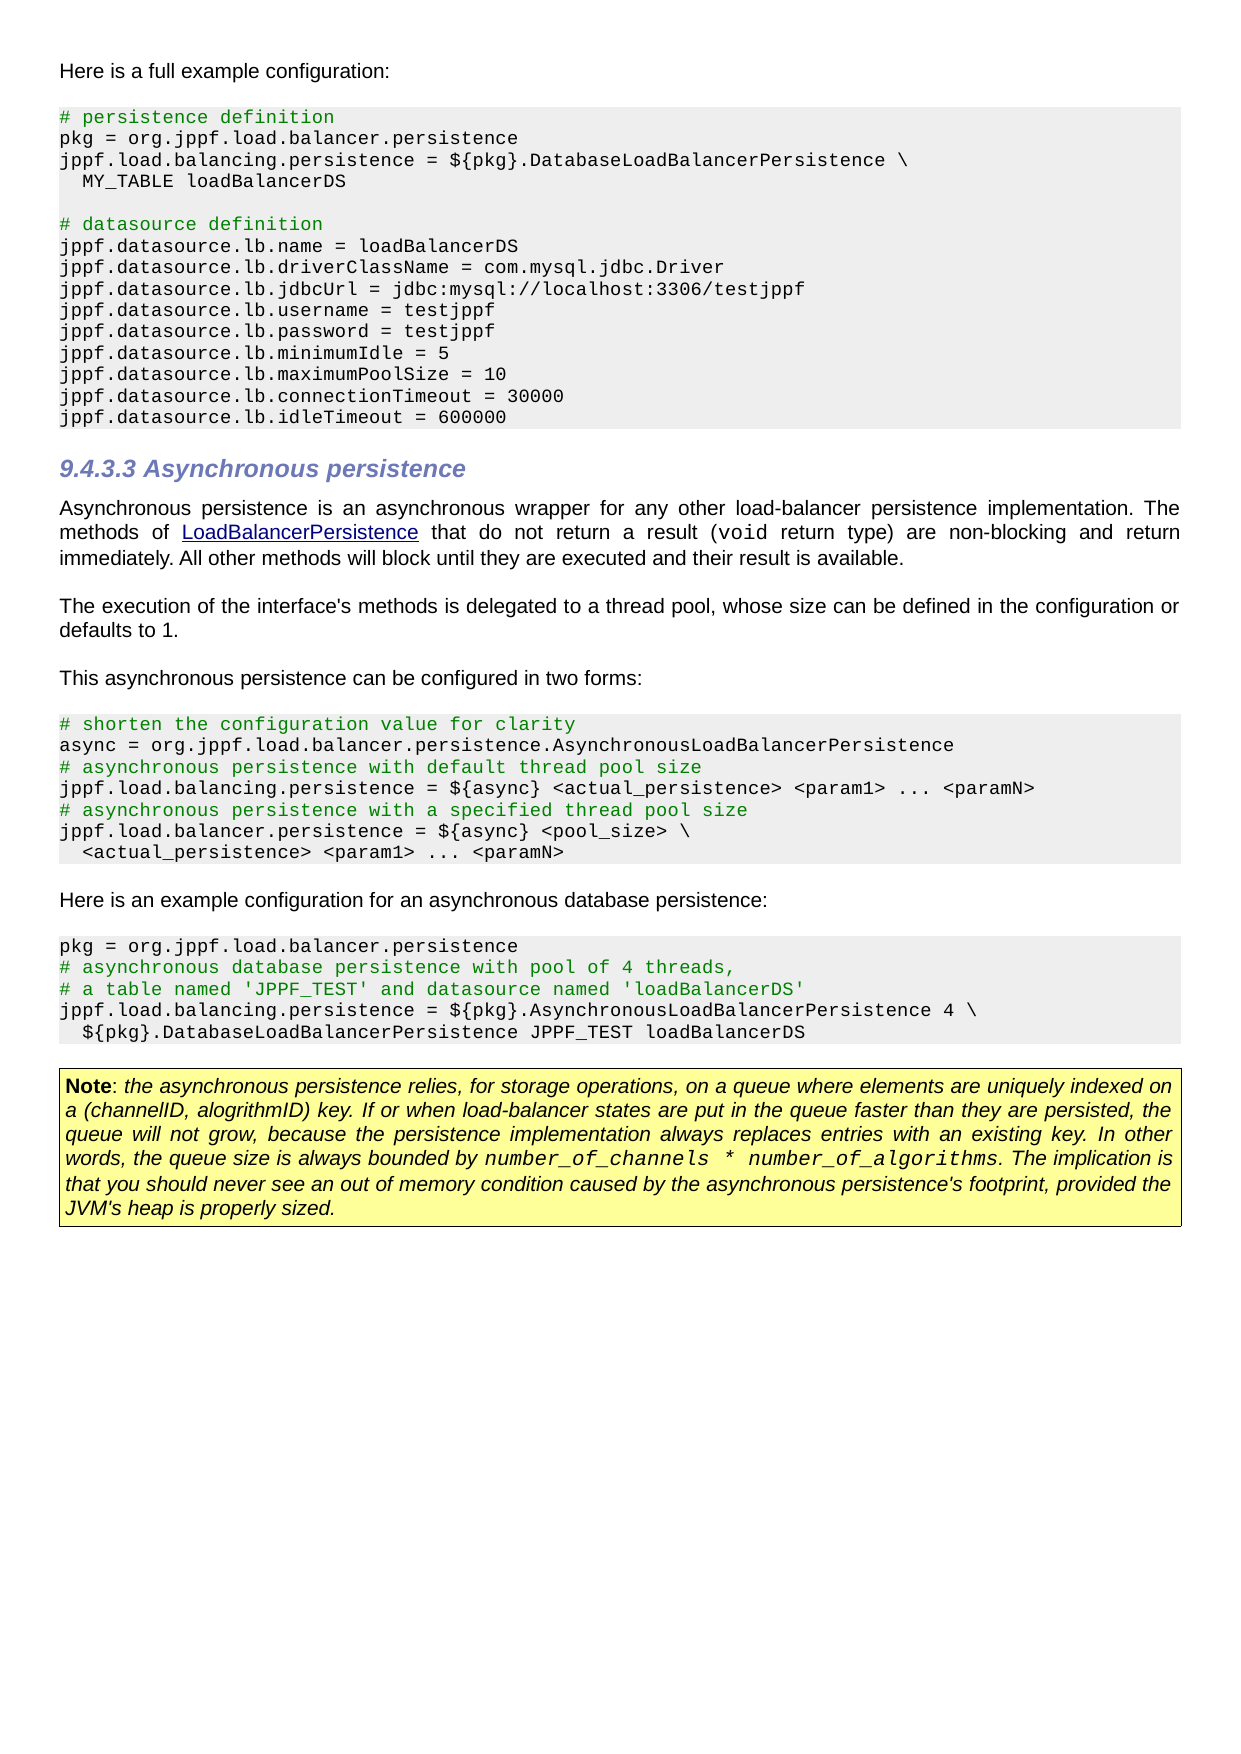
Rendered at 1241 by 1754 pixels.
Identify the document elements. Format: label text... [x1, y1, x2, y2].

text <actual_persistence> <param1> ... <paramN> [59, 843, 1181, 864]
text jppf.load.balancing.persistence = ${async} <actual_persistence> <param1> ... <paramN> [59, 778, 1181, 800]
text jppf.datasource.lb.username = testjppf [59, 300, 1181, 322]
text jppf.load.balancer.persistence = ${async} <pool_size> \ [59, 821, 1181, 843]
text async = org.jppf.load.balancer.persistence.AsynchronousLoadBalancerPersistence [59, 736, 1181, 757]
text jppf.datasource.lb.driverClassName = com.mysql.jdbc.Driver [59, 257, 1181, 279]
text jppf.datasource.lb.jdbcUrl = jdbc:mysql://localhost:3306/testjppf [59, 279, 1181, 300]
text jppf.datasource.lb.name = loadBalancerDS [59, 236, 1181, 257]
text # asynchronous persistence with a specified thread pool size [59, 800, 1181, 821]
text jppf.datasource.lb.connectionTimeout = 30000 [59, 386, 1181, 408]
text # shorten the configuration value for clarity [59, 714, 1181, 736]
text jppf.datasource.lb.password = testjppf [59, 322, 1181, 343]
text # persistence definition [59, 107, 1181, 129]
text The execution of the interface's methods is delegated to a thread pool, whose size can be defined in the configuration or defaults to 1. [59, 594, 1181, 642]
text ${pkg}.DatabaseLoadBalancerPersistence JPPF_TEST loadBalancerDS [59, 1022, 1181, 1044]
text jppf.load.balancing.persistence = ${pkg}.DatabaseLoadBalancerPersistence \ [59, 150, 1181, 172]
text MY_TABLE loadBalancerDS [59, 172, 1181, 193]
subtitle Asynchronous persistence [59, 454, 1181, 483]
text jppf.datasource.lb.minimumIdle = 5 [59, 343, 1181, 365]
text Asynchronous persistence is an asynchronous wrapper for any other load-balancer persistence implementation. The methods of LoadBalancerPersistence that do not return a result (void return type) are non-blocking and return immediately. All other methods will block until they are executed and their result is available. [59, 496, 1181, 570]
text Here is a full example configuration: [59, 59, 1181, 83]
text # datasource definition [59, 214, 1181, 236]
text Note: the asynchronous persistence relies, for storage operations, on a queue where elements are uniquely indexed on a (channelID, alogrithmID) key. If or when load-balancer states are put in the queue faster than they are persisted, the queue will not grow, because the persistence implementation always replaces entries with an existing key. In other words, the queue size is always bounded by number_of_channels * number_of_algorithms. The implication is that you should never see an out of memory condition caused by the asynchronous persistence's footprint, provided the JVM's heap is properly sized. [60, 1069, 1181, 1226]
text # asynchronous persistence with default thread pool size [59, 757, 1181, 778]
text jppf.load.balancing.persistence = ${pkg}.AsynchronousLoadBalancerPersistence 4 \ [59, 1001, 1181, 1022]
text # a table named 'JPPF_TEST' and datasource named 'loadBalancerDS' [59, 979, 1181, 1001]
text This asynchronous persistence can be configured in two forms: [59, 666, 1181, 690]
text jppf.datasource.lb.maximumPoolSize = 10 [59, 365, 1181, 386]
text Here is an example configuration for an asynchronous database persistence: [59, 888, 1181, 912]
text # asynchronous database persistence with pool of 4 threads, [59, 958, 1181, 979]
text jppf.datasource.lb.idleTimeout = 600000 [59, 408, 1181, 429]
text pkg = org.jppf.load.balancer.persistence [59, 936, 1181, 958]
text pkg = org.jppf.load.balancer.persistence [59, 129, 1181, 150]
